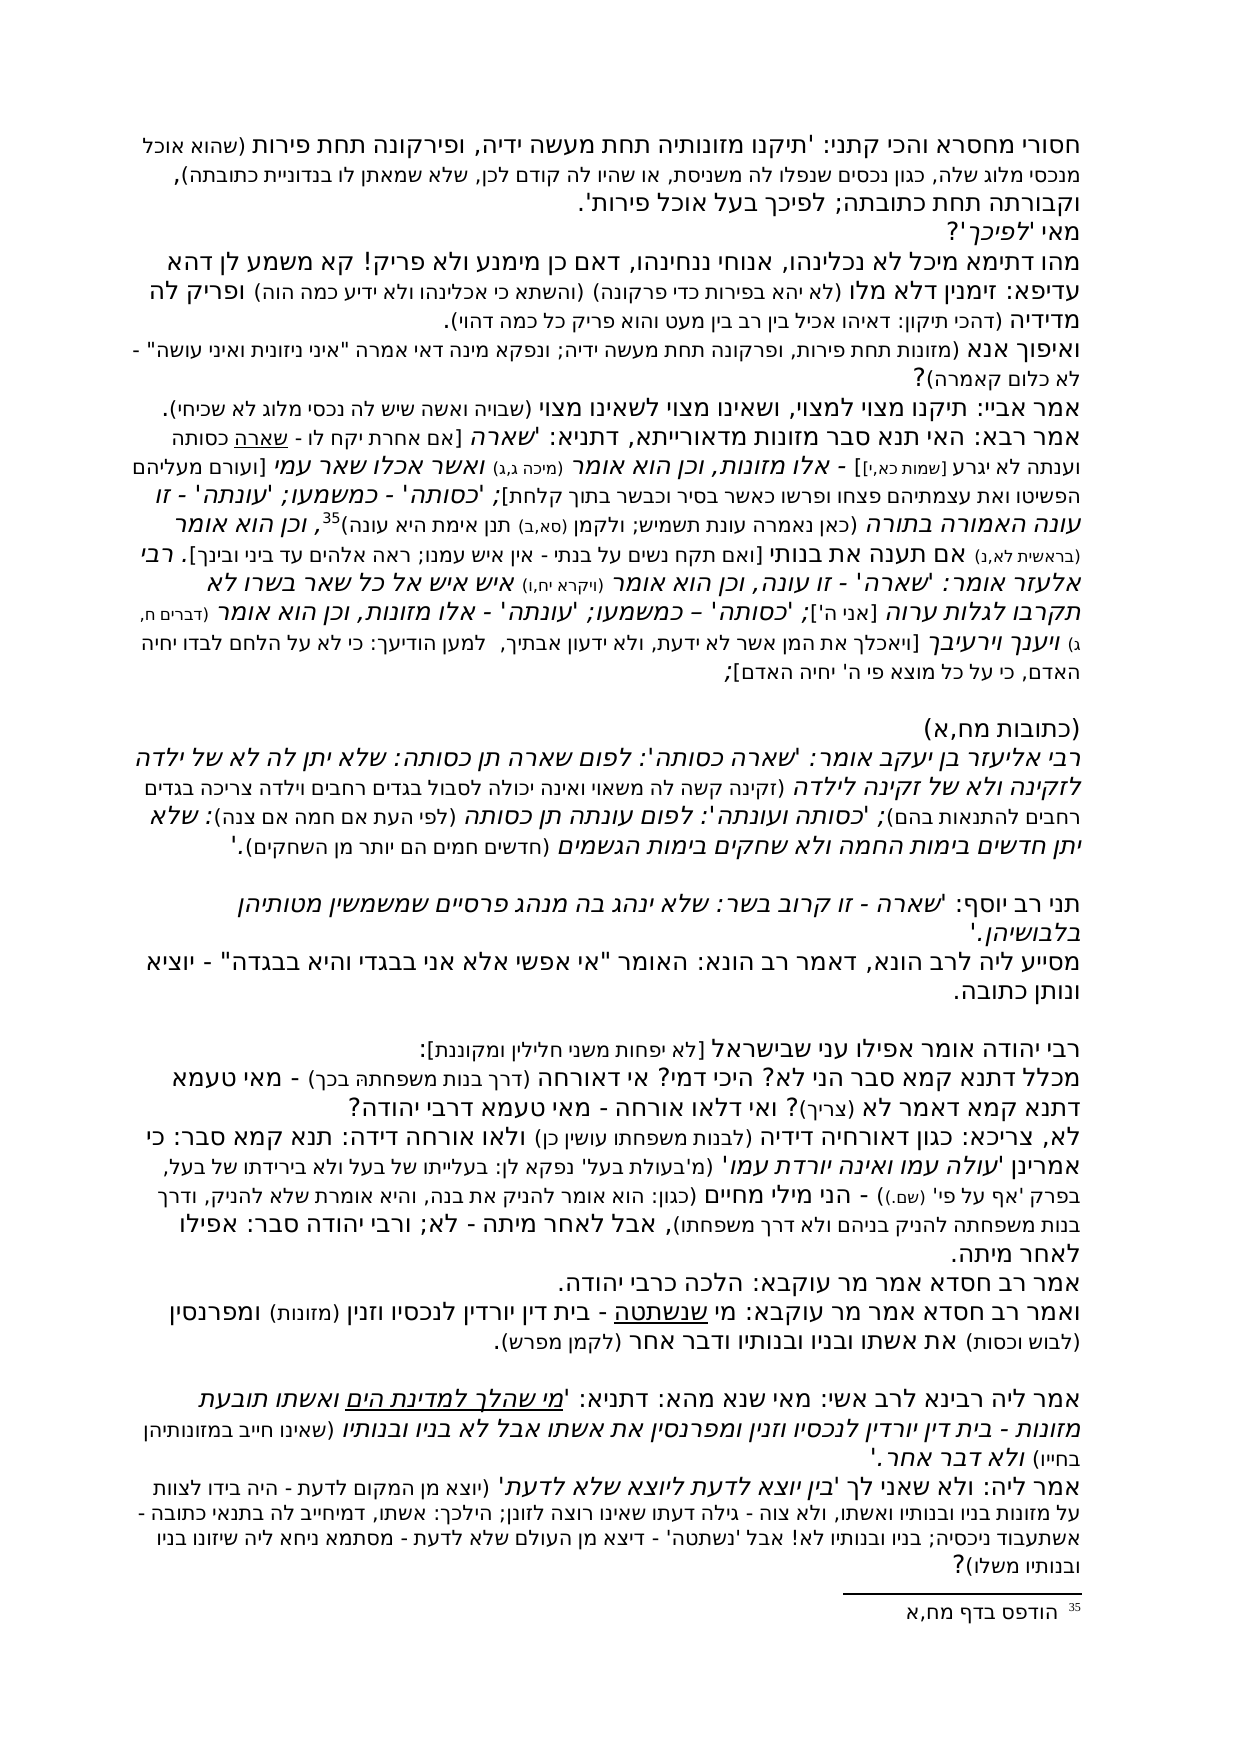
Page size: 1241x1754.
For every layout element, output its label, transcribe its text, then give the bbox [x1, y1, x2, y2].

text רבי יהודה אומר אפילו עני שבישראל [לא יפחות משני חלילין ומקוננת]: [130, 1034, 1081, 1063]
text מכלל דתנא קמא סבר הני לא? היכי דמי? אי דאורחה (דרך בנות משפחתהּ בכך) - מאי טעמא דתנא קמא דאמר לא (צריך)? ואי דלאו אורחה - מאי טעמא דרבי יהודה? [130, 1063, 1081, 1122]
text אמר אביי: תיקנו מצוי למצוי, ושאינו מצוי לשאינו מצוי (שבויה ואשה שיש לה נכסי מלוג לא שכיחי). [130, 393, 1081, 422]
text חסורי מחסרא והכי קתני: 'תיקנו מזונותיה תחת מעשה ידיה, ופירקונה תחת פירות (שהוא אוכל מנכסי מלוג שלה, כגון נכסים שנפלו לה משניסת, או שהיו לה קודם לכן, שלא שמאתן לו בנדוניית כתובתה), וקבורתה תחת כתובתה; לפיכך בעל אוכל פירות'. [130, 130, 1081, 217]
text אמר רבא: האי תנא סבר מזונות מדאורייתא, דתניא: 'שארה [אם אחרת יקח לו - שארה כסותה וענתה לא יגרע [שמות כא,י]] - אלו מזונות, וכן הוא אומר (מיכה ג,ג) ואשר אכלו שאר עמי [ועורם מעליהם הפשיטו ואת עצמתיהם פצחו ופרשו כאשר בסיר וכבשר בתוך קלחת]; 'כסותה' - כמשמעו; 'עונתה' - זו עונה האמורה בתורה (כאן נאמרה עונת תשמיש; ולקמן (סא,ב) תנן אימת היא עונה), וכן הוא אומר (בראשית לא,נ) אם תענה את בנותי [ואם תקח נשים על בנתי - אין איש עמנו; ראה אלהים עד ביני ובינך]. רבי אלעזר אומר: 'שארה' - זו עונה, וכן הוא אומר (ויקרא יח,ו) איש איש אל כל שאר בשרו לא תקרבו לגלות ערוה [אני ה']; 'כסותה' – כמשמעו; 'עונתה' - אלו מזונות, וכן הוא אומר (דברים ח,ג) ויענך וירעיבך [ויאכלך את המן אשר לא ידעת, ולא ידעון אבתיך, למען הודיעך: כי לא על הלחם לבדו יחיה האדם, כי על כל מוצא פי ה' יחיה האדם]; [130, 422, 1081, 685]
text מהו דתימא מיכל לא נכלינהו, אנוחי ננחינהו, דאם כן מימנע ולא פריק! קא משמע לן דהא עדיפא: זימנין דלא מלו (לא יהא בפירות כדי פרקונה) (והשתא כי אכלינהו ולא ידיע כמה הוה) ופריק לה מדידיה (דהכי תיקון: דאיהו אכיל בין רב בין מעט והוא פריק כל כמה דהוי). [130, 247, 1081, 334]
text הודפס בדף מח,א [130, 1600, 1081, 1624]
text אמר ליה רבינא לרב אשי: מאי שנא מהא: דתניא: 'מי שהלך למדינת הים ואשתו תובעת מזונות - בית דין יורדין לנכסיו וזנין ומפרנסין את אשתו אבל לא בניו ובנותיו (שאינו חייב במזונותיהן בחייו) ולא דבר אחר.' [130, 1384, 1081, 1472]
text מסייע ליה לרב הונא, דאמר רב הונא: האומר "אי אפשי אלא אני בבגדי והיא בבגדה" - יוציא ונותן כתובה. [130, 947, 1081, 1006]
text רבי אליעזר בן יעקב אומר: 'שארה כסותה': לפום שארה תן כסותה: שלא יתן לה לא של ילדה לזקינה ולא של זקינה לילדה (זקינה קשה לה משאוי ואינה יכולה לסבול בגדים רחבים וילדה צריכה בגדים רחבים להתנאות בהם); 'כסותה ועונתה': לפום עונתה תן כסותה (לפי העת אם חמה אם צנה): שלא יתן חדשים בימות החמה ולא שחקים בימות הגשמים (חדשים חמים הם יותר מן השחקים).' [130, 743, 1081, 860]
text תני רב יוסף: 'שארה - זו קרוב בשר: שלא ינהג בה מנהג פרסיים שמשמשין מטותיהן בלבושיהן.' [130, 889, 1081, 947]
text מאי 'לפיכך'? [130, 217, 1081, 247]
text אמר ליה: ולא שאני לך 'בין יוצא לדעת ליוצא שלא לדעת' (יוצא מן המקום לדעת - היה בידו לצוות על מזונות בניו ובנותיו ואשתו, ולא צוה - גילה דעתו שאינו רוצה לזונן; הילכך: אשתו, דמיחייב לה בתנאי כתובה - אשתעבוד ניכסיה; בניו ובנותיו לא! אבל 'נשתטה' - דיצא מן העולם שלא לדעת - מסתמא ניחא ליה שיזונו בניו ובנותיו משלו)? [130, 1472, 1081, 1579]
text אמר רב חסדא אמר מר עוקבא: הלכה כרבי יהודה. [130, 1268, 1081, 1297]
text (כתובות מח,א) [130, 714, 1081, 743]
text ואיפוך אנא (מזונות תחת פירות, ופרקונה תחת מעשה ידיה; ונפקא מינה דאי אמרה "איני ניזונית ואיני עושה" - לא כלום קאמרה)? [130, 334, 1081, 393]
text לא, צריכא: כגון דאורחיה דידיה (לבנות משפחתו עושין כן) ולאו אורחה דידה: תנא קמא סבר: כי אמרינן 'עולה עמו ואינה יורדת עמו' (מ'בעולת בעל' נפקא לן: בעלייתו של בעל ולא בירידתו של בעל, בפרק 'אף על פי' (שם.)) - הני מילי מחיים (כגון: הוא אומר להניק את בנה, והיא אומרת שלא להניק, ודרך בנות משפחתה להניק בניהם ולא דרך משפחתו), אבל לאחר מיתה - לא; ורבי יהודה סבר: אפילו לאחר מיתה. [130, 1122, 1081, 1268]
text ואמר רב חסדא אמר מר עוקבא: מי שנשתטה - בית דין יורדין לנכסיו וזנין (מזונות) ומפרנסין (לבוש וכסות) את אשתו ובניו ובנותיו ודבר אחר (לקמן מפרש). [130, 1297, 1081, 1356]
